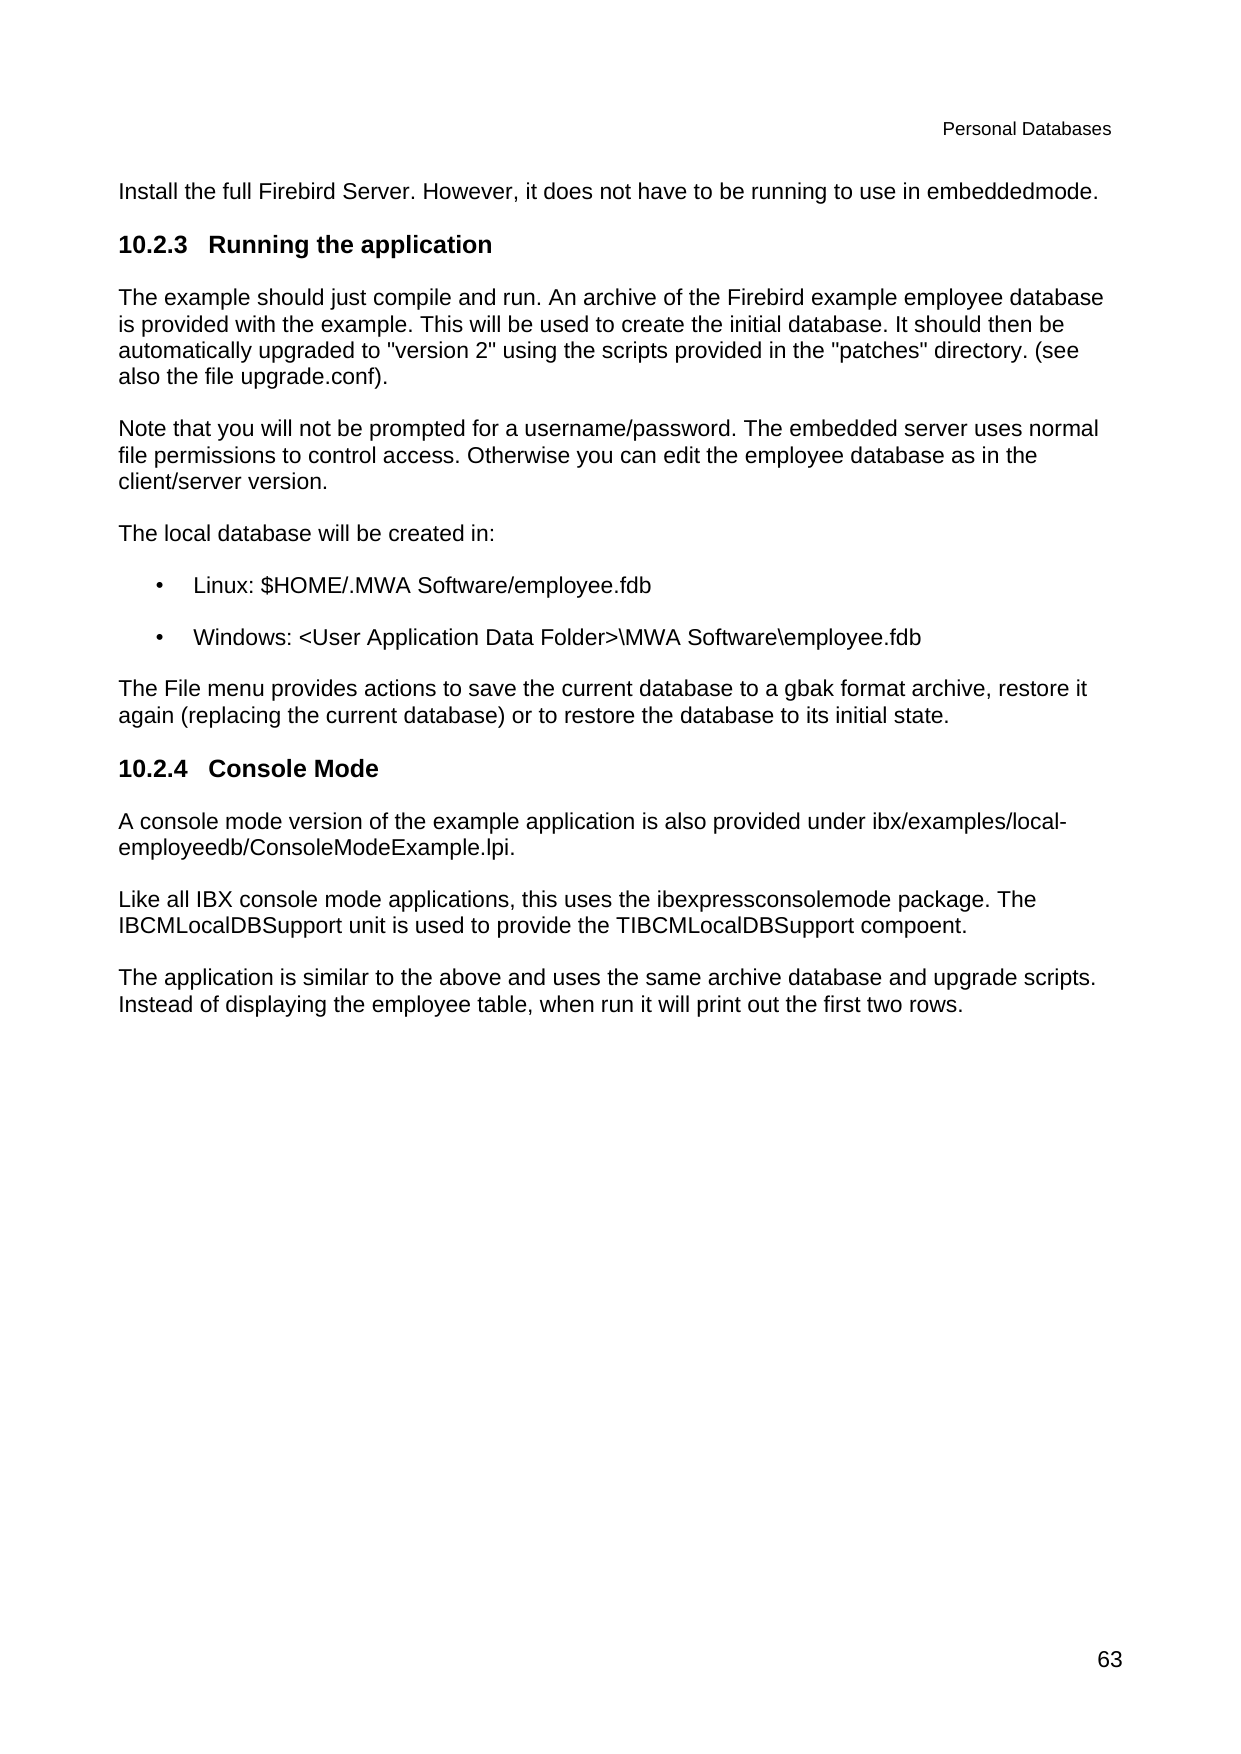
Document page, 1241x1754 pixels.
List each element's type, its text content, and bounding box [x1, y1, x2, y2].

subtitle Running the application [118, 230, 1122, 259]
subtitle Console Mode [118, 754, 1122, 782]
text Install the full Firebird Server. However, it does not have to be running to use in embeddedmode. [118, 178, 1122, 204]
text The application is similar to the above and uses the same archive database and upgrade scripts. Instead of displaying the employee table, when run it will print out the first two rows. [118, 964, 1122, 1017]
list Windows: <User Application Data Folder>\MWA Software\employee.fdb [156, 623, 1122, 650]
text The local database will be created in: [118, 520, 1122, 546]
list Linux: $HOME/.MWA Software/employee.fdb [156, 572, 1122, 598]
text The File menu provides actions to save the current database to a gbak format archive, restore it again (replacing the current database) or to restore the database to its initial state. [118, 675, 1122, 728]
text Note that you will not be prompted for a username/password. The embedded server uses normal file permissions to control access. Otherwise you can edit the employee database as in the client/server version. [118, 415, 1122, 494]
text The example should just compile and run. An archive of the Firebird example employee database is provided with the example. This will be used to create the initial database. It should then be automatically upgraded to "version 2" using the scripts provided in the "patches" directory. (see also the file upgrade.conf). [118, 284, 1122, 390]
text Like all IBX console mode applications, this uses the ibexpressconsolemode package. The IBCMLocalDBSupport unit is used to provide the TIBCMLocalDBSupport compoent. [118, 886, 1122, 939]
text A console mode version of the example application is also provided under ibx/examples/local-employeedb/ConsoleModeExample.lpi. [118, 808, 1122, 861]
